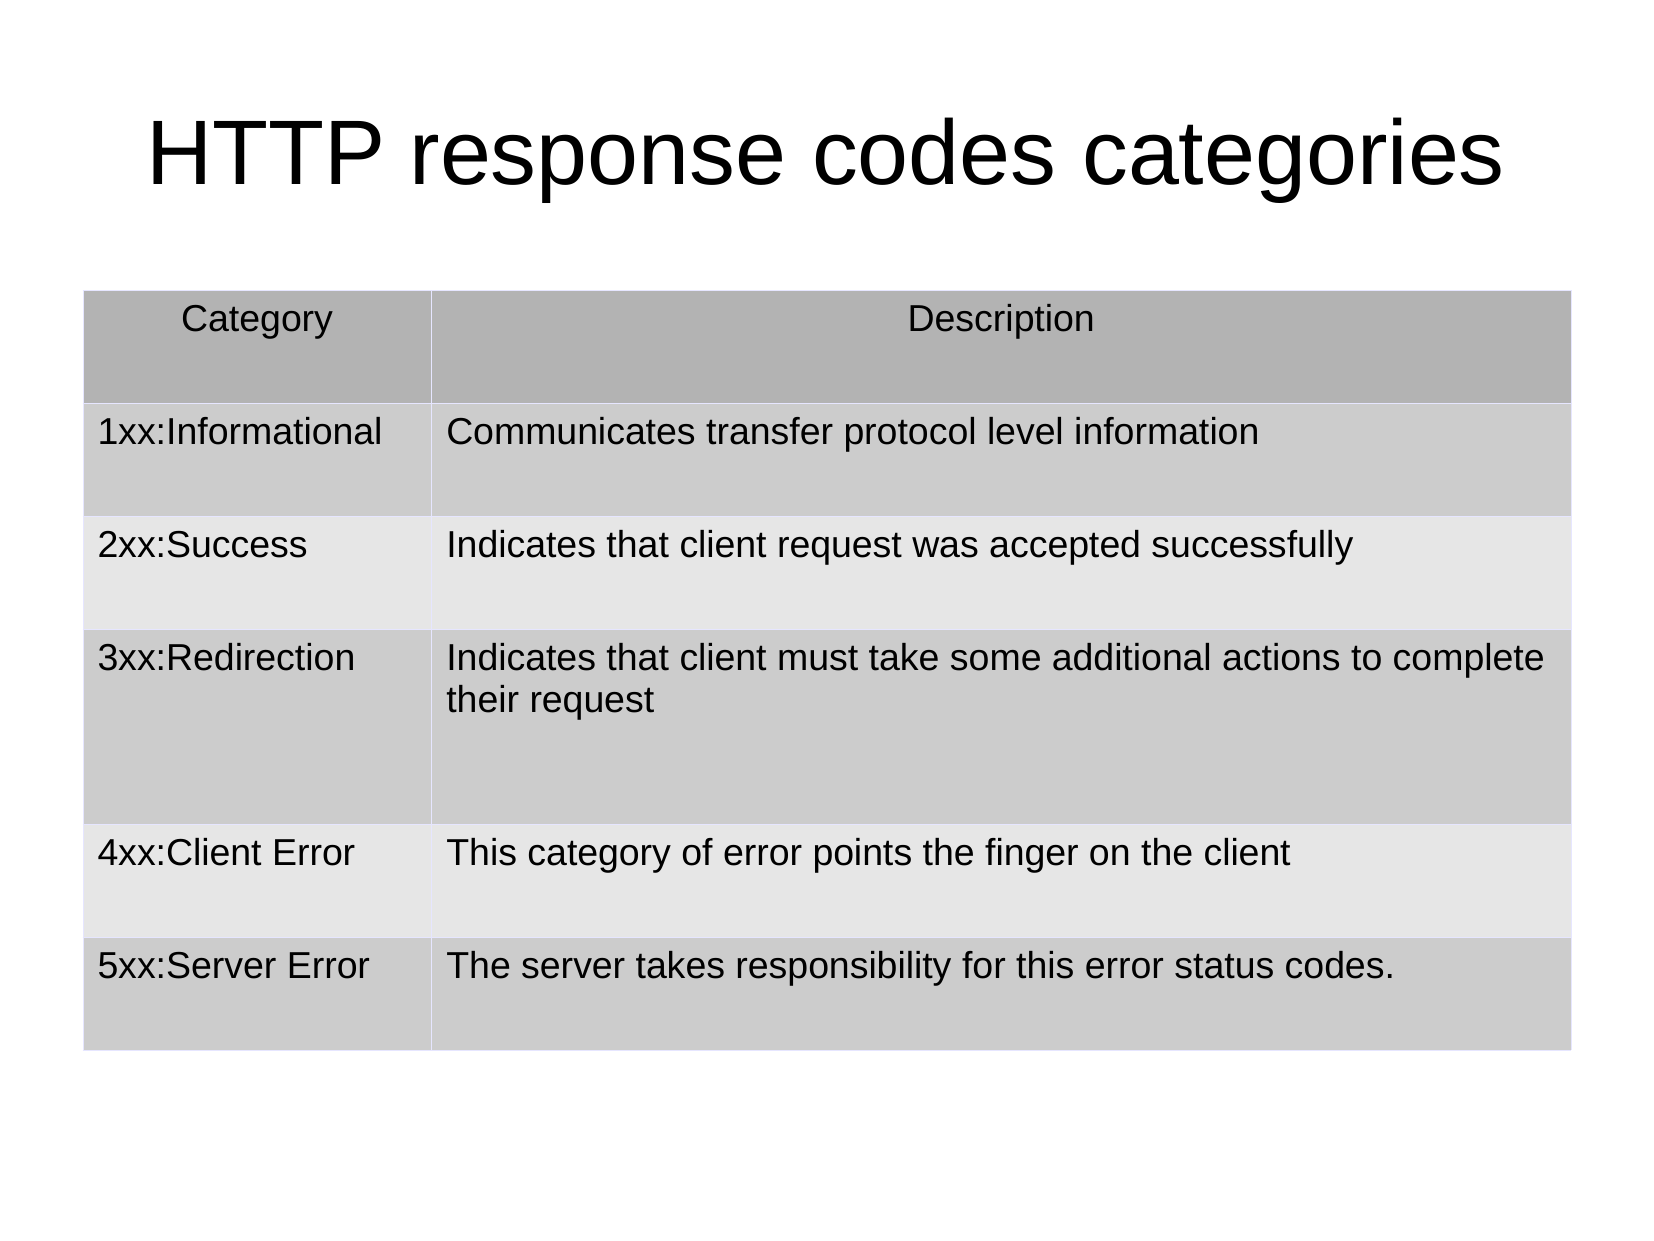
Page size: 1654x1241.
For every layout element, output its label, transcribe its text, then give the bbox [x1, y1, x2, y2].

table_cell 3xx:Redirection [84, 630, 431, 824]
table_cell Indicates that client request was accepted successfully [432, 517, 1571, 629]
table_cell 1xx:Informational [84, 404, 431, 516]
table_cell The server takes responsibility for this error status codes. [432, 938, 1571, 1050]
table_cell 2xx:Success [84, 517, 431, 629]
title HTTP response codes categories [82, 49, 1571, 257]
table_cell 4xx:Client Error [84, 825, 431, 937]
table_header Description [432, 291, 1571, 403]
table_header Category [84, 291, 431, 403]
table_cell This category of error points the finger on the client [432, 825, 1571, 937]
table_cell 5xx:Server Error [84, 938, 431, 1050]
table_cell Communicates transfer protocol level information [432, 404, 1571, 516]
table_cell Indicates that client must take some additional actions to complete their request [432, 630, 1571, 824]
